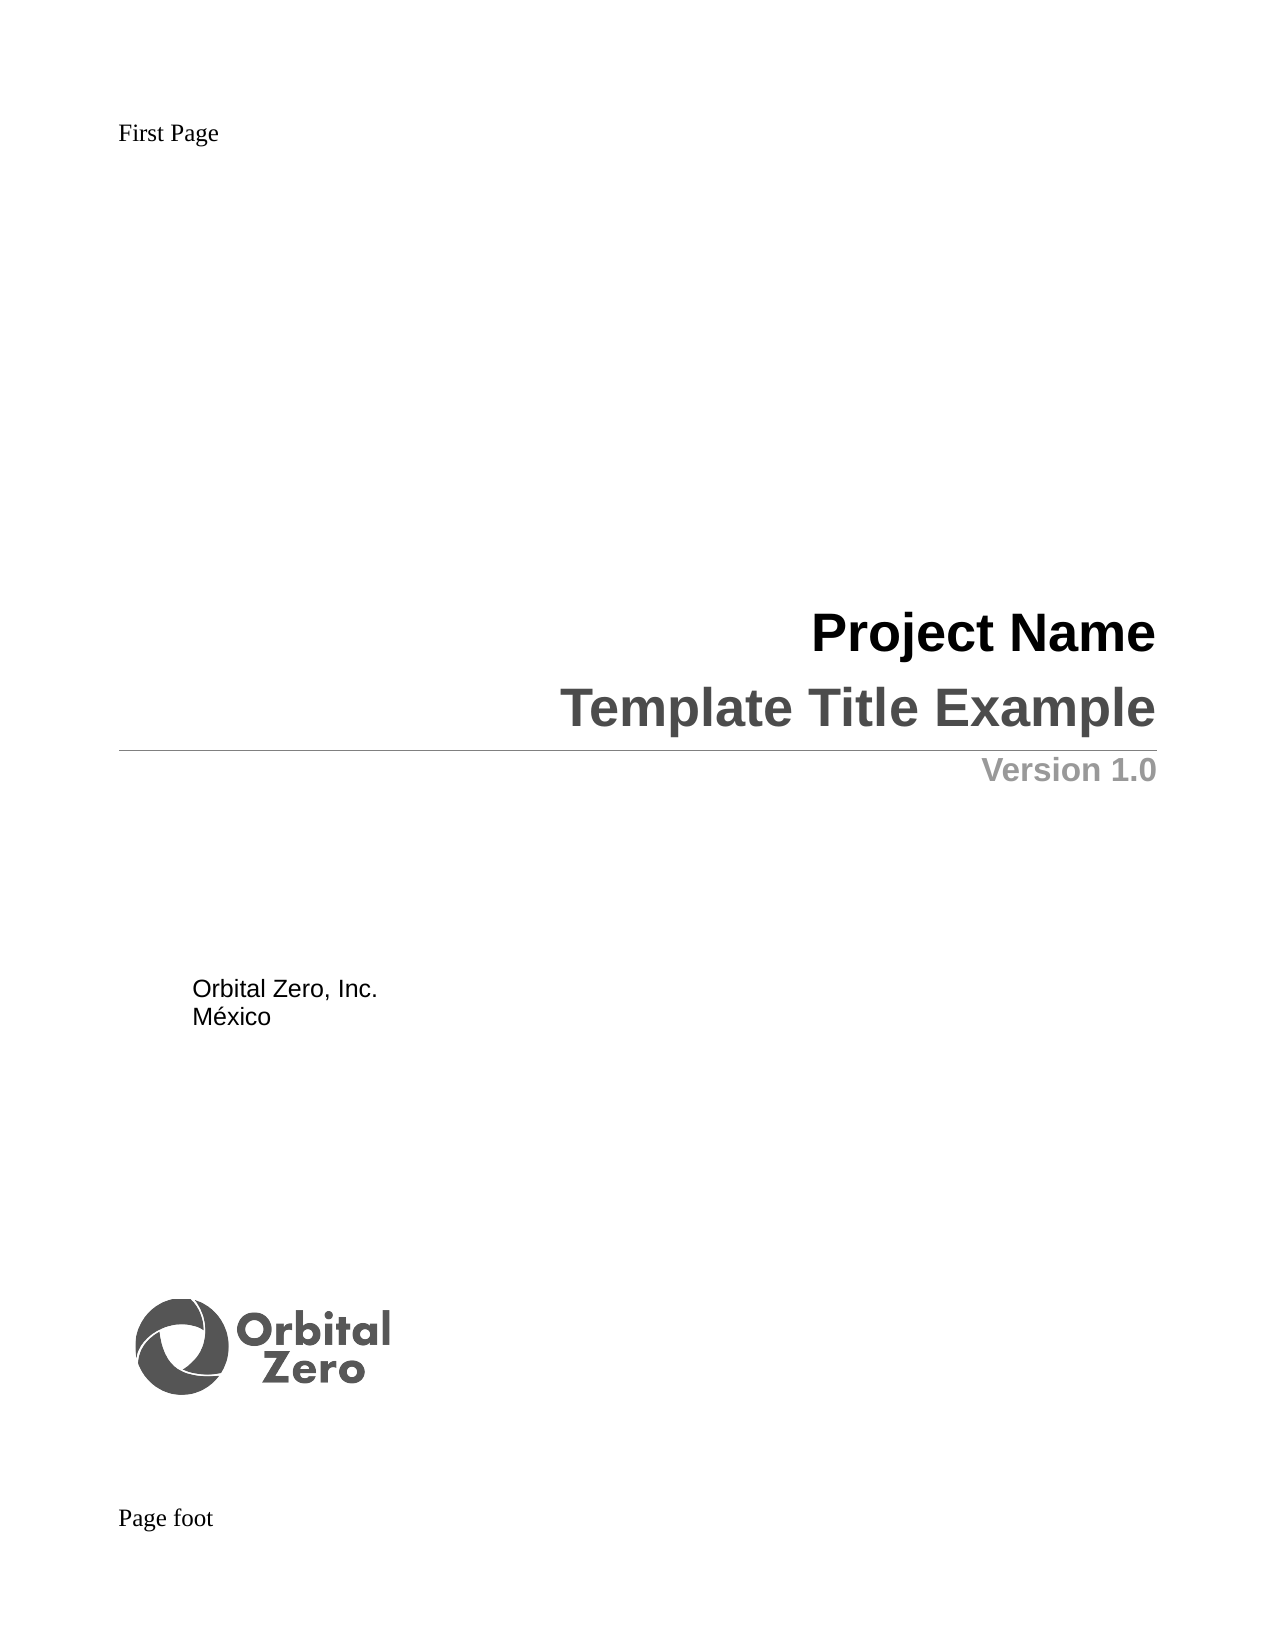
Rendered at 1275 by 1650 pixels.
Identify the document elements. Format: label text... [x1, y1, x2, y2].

text Version 1.0 [118, 750, 1157, 789]
text Orbital Zero, Inc. [192, 974, 1157, 1002]
subtitle Project Name [118, 601, 1157, 663]
text México [192, 1002, 1157, 1031]
text Template Title Example [118, 675, 1157, 738]
picture [135, 1299, 390, 1395]
